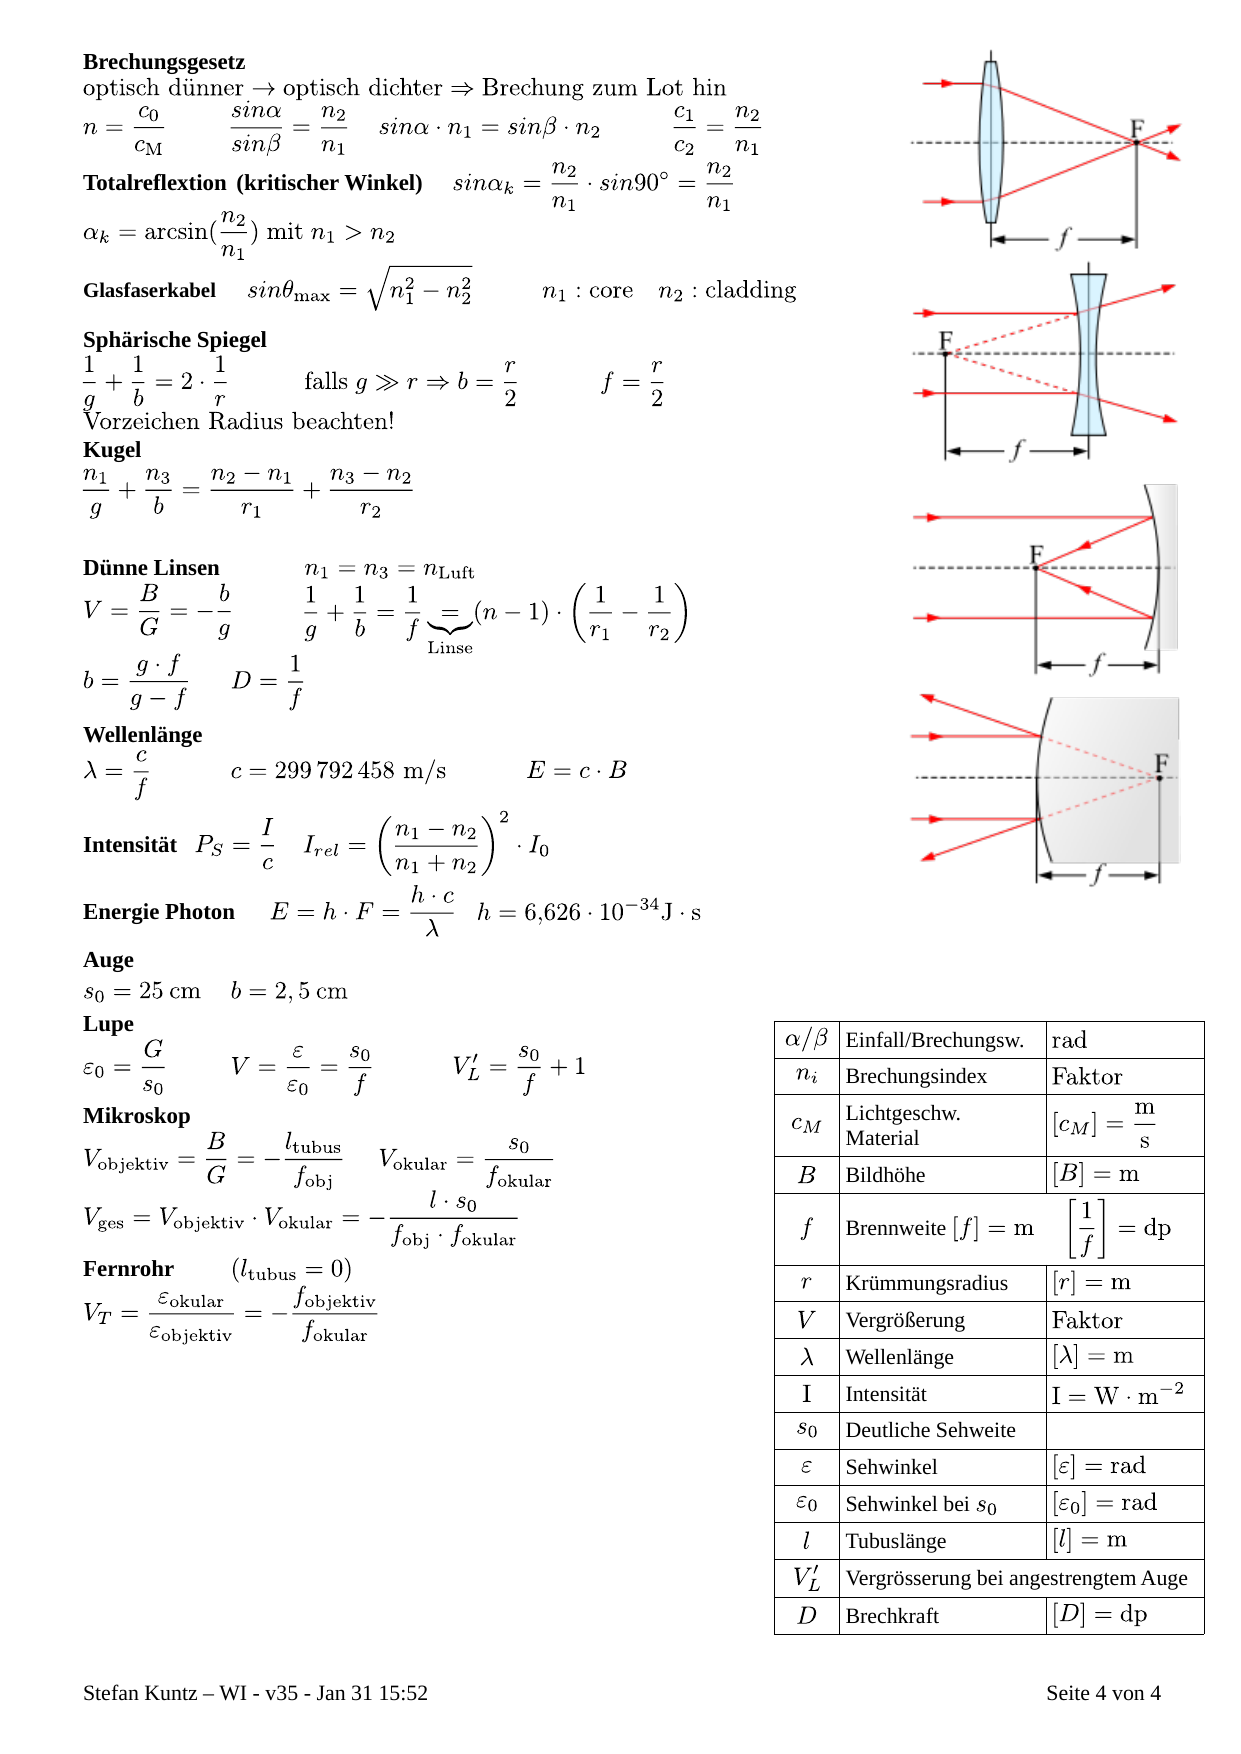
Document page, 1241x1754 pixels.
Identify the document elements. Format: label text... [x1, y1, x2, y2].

table_cell [1047, 1302, 1204, 1338]
table_cell [775, 1486, 839, 1522]
table_cell [775, 1450, 839, 1485]
table_cell [775, 1523, 839, 1559]
table_cell [1047, 1059, 1204, 1094]
table_header Einfall/Brechungsw. [840, 1022, 1046, 1057]
table_cell [775, 1095, 839, 1156]
table_cell Sehwinkel [840, 1450, 1046, 1485]
table_cell [1047, 1376, 1204, 1412]
table_cell [775, 1376, 839, 1412]
subtitle Wellenlänge [83, 721, 904, 747]
table_cell Intensität [840, 1376, 1046, 1412]
table_cell [775, 1560, 839, 1597]
table_cell [1047, 1598, 1204, 1633]
table_cell [1047, 1095, 1204, 1156]
table_cell Krümmungsradius [840, 1266, 1046, 1301]
picture [904, 44, 1187, 893]
subtitle [550, 811, 904, 876]
table_header [1047, 1022, 1204, 1057]
subtitle Glasfaserkabel [83, 266, 246, 311]
subtitle Lupe [774, 1021, 1216, 1662]
table_cell [1047, 1450, 1204, 1485]
table_cell Deutliche Sehweite [840, 1413, 1046, 1448]
table_cell Brechungsindex [840, 1059, 1046, 1094]
table_cell [1047, 1523, 1204, 1559]
table_cell [775, 1266, 839, 1301]
table_cell [775, 1302, 839, 1338]
table_cell Brennweite [840, 1194, 1204, 1264]
table_cell [775, 1157, 839, 1193]
subtitle Auge [83, 946, 1161, 972]
table_cell Lichtgeschw. Material [840, 1095, 1046, 1156]
table_cell [1047, 1486, 1204, 1522]
table_cell [775, 1339, 839, 1375]
subtitle Mikroskop [83, 1102, 774, 1129]
table_cell Vergrösserung bei angestrengtem Auge [840, 1560, 1204, 1597]
subtitle Intensität [83, 811, 302, 876]
table_cell [1047, 1339, 1204, 1375]
table_cell [1047, 1266, 1204, 1301]
table_header [775, 1022, 839, 1057]
subtitle Lupe [83, 1010, 1161, 1036]
table_cell [775, 1413, 839, 1448]
table_cell Sehwinkel bei [840, 1486, 1046, 1522]
subtitle Sphärische Spiegel [83, 326, 904, 352]
subtitle Energie Photon [83, 885, 269, 937]
table_cell Wellenlänge [840, 1339, 1046, 1375]
table_cell [775, 1598, 839, 1633]
table_cell Tubuslänge [840, 1523, 1046, 1559]
subtitle Fernrohr [83, 1255, 774, 1283]
subtitle [454, 885, 1161, 937]
table_cell [1047, 1157, 1204, 1193]
subtitle Brechungsgesetz [83, 48, 904, 75]
table_cell [1047, 1413, 1204, 1448]
table_cell Brechkraft [840, 1598, 1046, 1633]
subtitle Kugel [83, 436, 904, 462]
table_cell Vergrößerung [840, 1302, 1046, 1338]
subtitle [473, 266, 904, 311]
subtitle Totalreflextion (kritischer Winkel) [83, 162, 904, 260]
subtitle Dünne Linsen [83, 554, 904, 580]
table_cell [775, 1059, 839, 1094]
table_cell [775, 1194, 839, 1264]
table_cell Bildhöhe [840, 1157, 1046, 1193]
